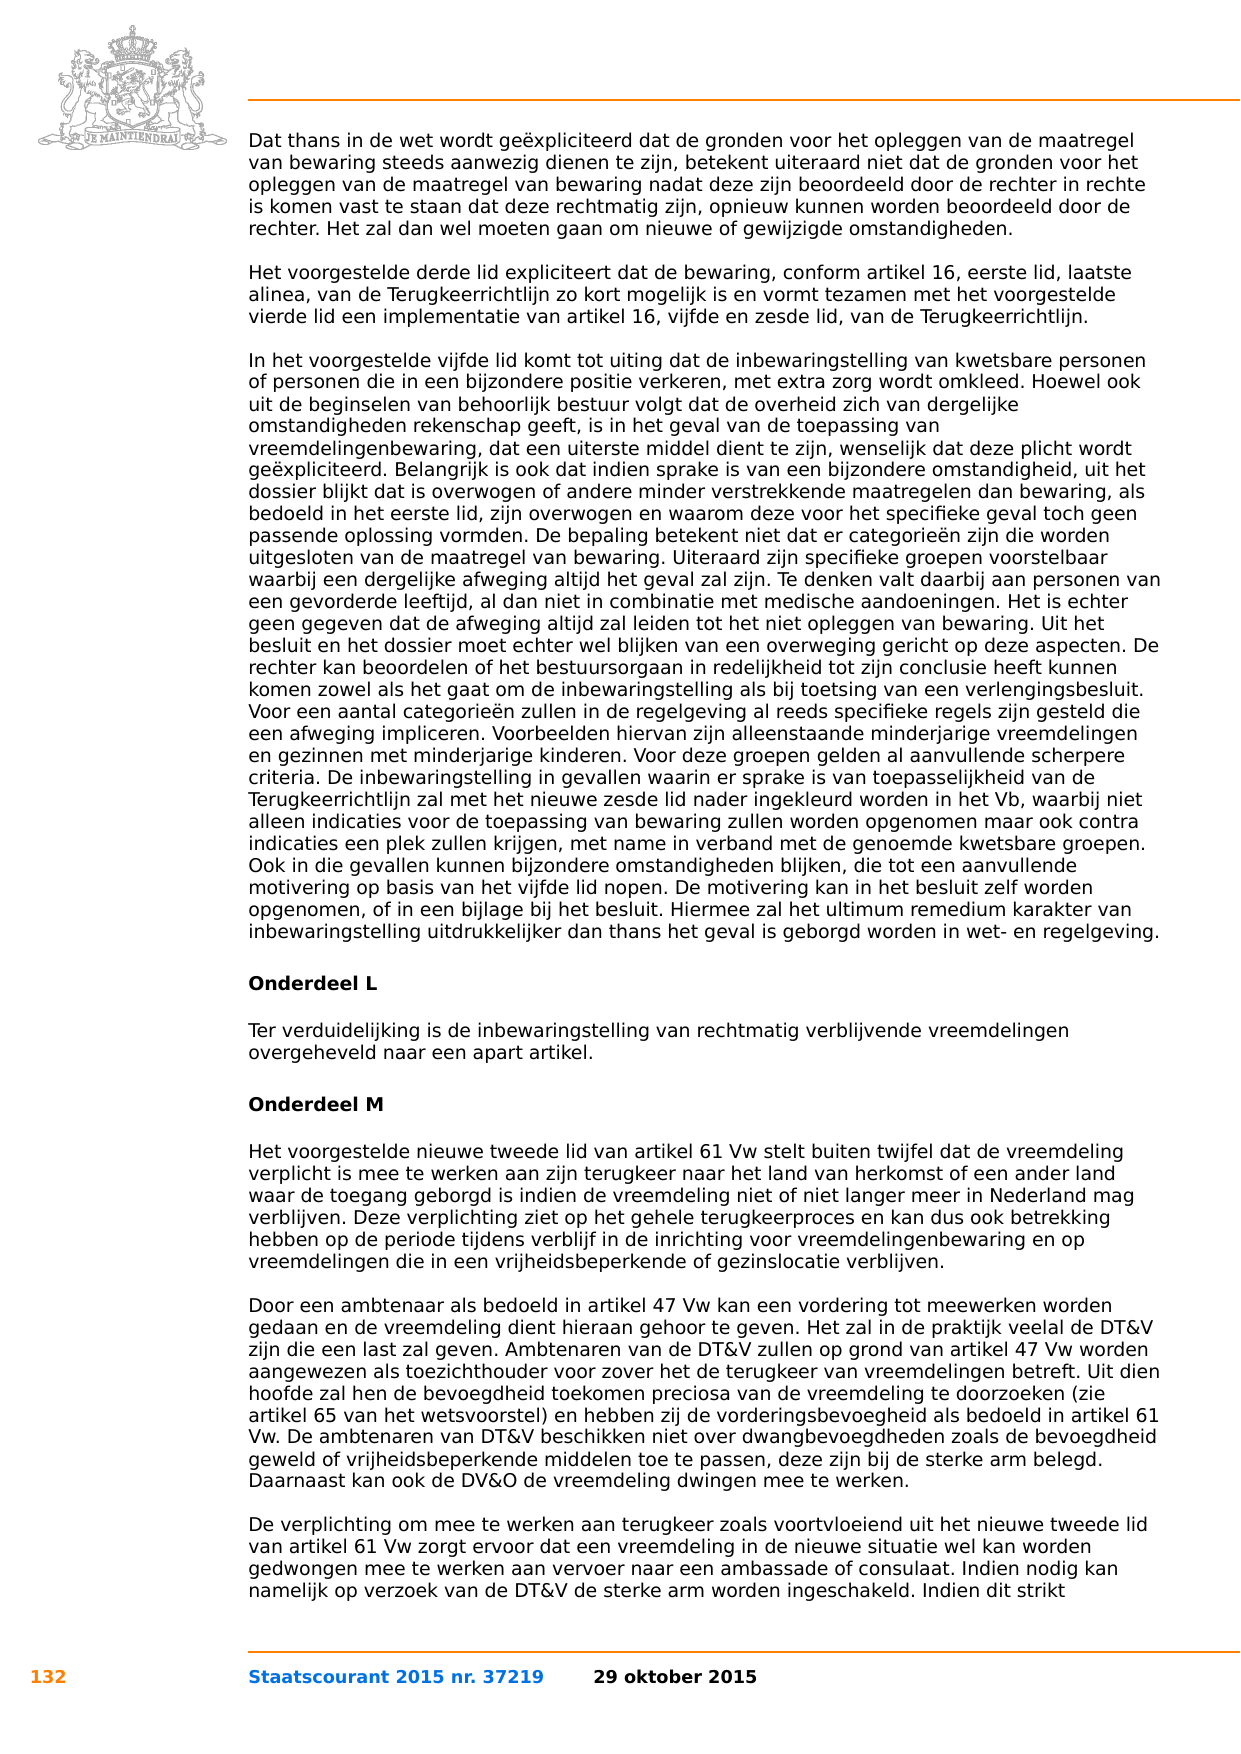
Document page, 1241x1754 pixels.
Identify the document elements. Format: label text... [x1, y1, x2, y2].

text Door een ambtenaar als bedoeld in artikel 47 Vw kan een vordering tot meewerken worden gedaan en de vreemdeling dient hieraan gehoor te geven. Het zal in de praktijk veelal de DT&V zijn die een last zal geven. Ambtenaren van de DT&V zullen op grond van artikel 47 Vw worden aangewezen als toezichthouder voor zover het de terugkeer van vreemdelingen betreft. Uit dien hoofde zal hen de bevoegdheid toekomen preciosa van de vreemdeling te doorzoeken (zie artikel 65 van het wetsvoorstel) en hebben zij de vorderingsbevoegheid als bedoeld in artikel 61 Vw. De ambtenaren van DT&V beschikken niet over dwangbevoegdheden zoals de bevoegdheid geweld of vrijheidsbeperkende middelen toe te passen, deze zijn bij de sterke arm belegd. Daarnaast kan ook de DV&O de vreemdeling dwingen mee te werken. [248, 1294, 1163, 1492]
text Ter verduidelijking is de inbewaringstelling van rechtmatig verblijvende vreemdelingen overgeheveld naar een apart artikel. [248, 1020, 1163, 1064]
picture [38, 25, 227, 150]
text Dat thans in de wet wordt geëxpliciteerd dat de gronden voor het opleggen van de maatregel van bewaring steeds aanwezig dienen te zijn, betekent uiteraard niet dat de gronden voor het opleggen van de maatregel van bewaring nadat deze zijn beoordeeld door de rechter in rechte is komen vast te staan dat deze rechtmatig zijn, opnieuw kunnen worden beoordeeld door de rechter. Het zal dan wel moeten gaan om nieuwe of gewijzigde omstandigheden. [248, 130, 1163, 240]
text Het voorgestelde derde lid expliciteert dat de bewaring, conform artikel 16, eerste lid, laatste alinea, van de Terugkeerrichtlijn zo kort mogelijk is en vormt tezamen met het voorgestelde vierde lid een implementatie van artikel 16, vijfde en zesde lid, van de Terugkeerrichtlijn. [248, 262, 1163, 328]
text De verplichting om mee te werken aan terugkeer zoals voortvloeiend uit het nieuwe tweede lid van artikel 61 Vw zorgt ervoor dat een vreemdeling in de nieuwe situatie wel kan worden gedwongen mee te werken aan vervoer naar een ambassade of consulaat. Indien nodig kan namelijk op verzoek van de DT&V de sterke arm worden ingeschakeld. Indien dit strikt [248, 1514, 1163, 1602]
subtitle Onderdeel L [248, 973, 1163, 995]
subtitle Onderdeel M [248, 1094, 1163, 1116]
text Het voorgestelde nieuwe tweede lid van artikel 61 Vw stelt buiten twijfel dat de vreemdeling verplicht is mee te werken aan zijn terugkeer naar het land van herkomst of een ander land waar de toegang geborgd is indien de vreemdeling niet of niet langer meer in Nederland mag verblijven. Deze verplichting ziet op het gehele terugkeerproces en kan dus ook betrekking hebben op de periode tijdens verblijf in de inrichting voor vreemdelingenbewaring en op vreemdelingen die in een vrijheidsbeperkende of gezinslocatie verblijven. [248, 1141, 1163, 1273]
text In het voorgestelde vijfde lid komt tot uiting dat de inbewaringstelling van kwetsbare personen of personen die in een bijzondere positie verkeren, met extra zorg wordt omkleed. Hoewel ook uit de beginselen van behoorlijk bestuur volgt dat de overheid zich van dergelijke omstandigheden rekenschap geeft, is in het geval van de toepassing van vreemdelingenbewaring, dat een uiterste middel dient te zijn, wenselijk dat deze plicht wordt geëxpliciteerd. Belangrijk is ook dat indien sprake is van een bijzondere omstandigheid, uit het dossier blijkt dat is overwogen of andere minder verstrekkende maatregelen dan bewaring, als bedoeld in het eerste lid, zijn overwogen en waarom deze voor het specifieke geval toch geen passende oplossing vormden. De bepaling betekent niet dat er categorieën zijn die worden uitgesloten van de maatregel van bewaring. Uiteraard zijn specifieke groepen voorstelbaar waarbij een dergelijke afweging altijd het geval zal zijn. Te denken valt daarbij aan personen van een gevorderde leeftijd, al dan niet in combinatie met medische aandoeningen. Het is echter geen gegeven dat de afweging altijd zal leiden tot het niet opleggen van bewaring. Uit het besluit en het dossier moet echter wel blijken van een overweging gericht op deze aspecten. De rechter kan beoordelen of het bestuursorgaan in redelijkheid tot zijn conclusie heeft kunnen komen zowel als het gaat om de inbewaringstelling als bij toetsing van een verlengingsbesluit. Voor een aantal categorieën zullen in de regelgeving al reeds specifieke regels zijn gesteld die een afweging impliceren. Voorbeelden hiervan zijn alleenstaande minderjarige vreemdelingen en gezinnen met minderjarige kinderen. Voor deze groepen gelden al aanvullende scherpere criteria. De inbewaringstelling in gevallen waarin er sprake is van toepasselijkheid van de Terugkeerrichtlijn zal met het nieuwe zesde lid nader ingekleurd worden in het Vb, waarbij niet alleen indicaties voor de toepassing van bewaring zullen worden opgenomen maar ook contra indicaties een plek zullen krijgen, met name in verband met de genoemde kwetsbare groepen. Ook in die gevallen kunnen bijzondere omstandigheden blijken, die tot een aanvullende motivering op basis van het vijfde lid nopen. De motivering kan in het besluit zelf worden opgenomen, of in een bijlage bij het besluit. Hiermee zal het ultimum remedium karakter van inbewaringstelling uitdrukkelijker dan thans het geval is geborgd worden in wet- en regelgeving. [248, 349, 1163, 943]
